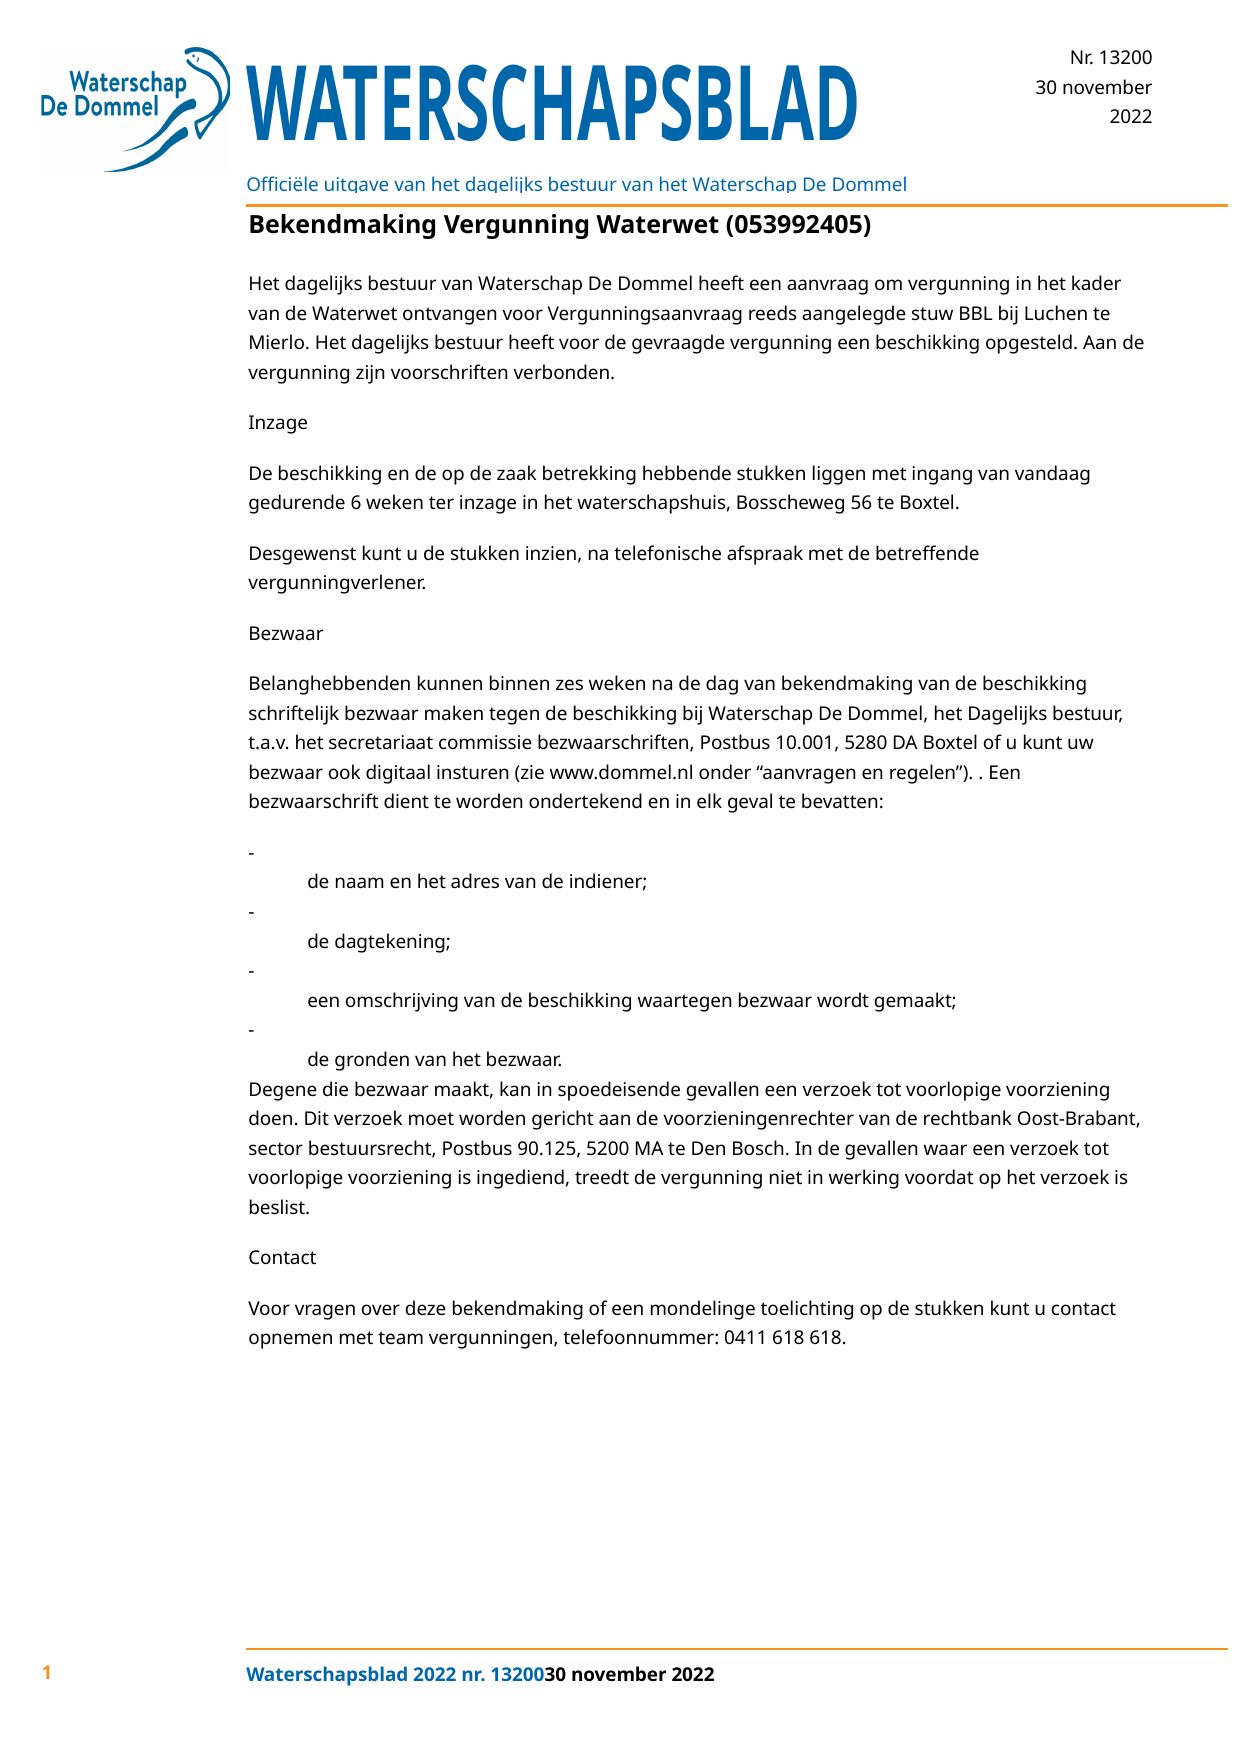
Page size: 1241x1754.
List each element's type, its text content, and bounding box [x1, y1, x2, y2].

list de gronden van het bezwaar. [248, 1046, 1152, 1072]
picture [45, 99, 51, 111]
text Het dagelijks bestuur van Waterschap De Dommel heeft een aanvraag om vergunning in het kader van de Waterwet ontvangen voor Vergunningsaanvraag reeds aangelegde stuw BBL bij Luchen te Mierlo. Het dagelijks bestuur heeft voor de gevraagde vergunning een beschikking opgesteld. Aan de vergunning zijn voorschriften verbonden. [248, 270, 1152, 385]
text Desgewenst kunt u de stukken inzien, na telefonische afspraak met de betreffende vergunningverlener. [248, 540, 1152, 595]
text Voor vragen over deze bekendmaking of een mondelinge toelichting op de stukken kunt u contact opnemen met team vergunningen, telefoonnummer: 0411 618 618. [248, 1295, 1152, 1350]
list een omschrijving van de beschikking waartegen bezwaar wordt gemaakt; [248, 987, 1152, 1013]
picture [198, 118, 210, 131]
text Belanghebbenden kunnen binnen zes weken na de dag van bekendmaking van de beschikking schriftelijk bezwaar maken tegen de beschikking bij Waterschap De Dommel, het Dagelijks bestuur, t.a.v. het secretariaat commissie bezwaarschriften, Postbus 10.001, 5280 DA Boxtel of u kunt uw bezwaar ook digitaal insturen (zie www.dommel.nl onder “aanvragen en regelen”). . Een bezwaarschrift dient te worden ondertekend en in elk geval te bevatten: [248, 670, 1152, 814]
text Inzage [248, 409, 1152, 435]
list de dagtekening; [248, 928, 1152, 953]
text Bekendmaking Vergunning Waterwet (053992405) [248, 207, 1152, 241]
picture [204, 47, 231, 76]
text Bezwaar [248, 620, 1152, 646]
list de naam en het adres van de indiener; [248, 869, 1152, 894]
text Contact [248, 1244, 1152, 1270]
text Degene die bezwaar maakt, kan in spoedeisende gevallen een verzoek tot voorlopige voorziening doen. Dit verzoek moet worden gericht aan de voorzieningenrechter van de rechtbank Oost-Brabant, sector bestuursrecht, Postbus 90.125, 5200 MA te Den Bosch. In de gevallen waar een verzoek tot voorlopige voorziening is ingediend, treedt de vergunning niet in werking voordat op het verzoek is beslist. [248, 1076, 1152, 1220]
text De beschikking en de op de zaak betrekking hebbende stukken liggen met ingang van vandaag gedurende 6 weken ter inzage in het waterschapshuis, Bosscheweg 56 te Boxtel. [248, 460, 1152, 515]
picture [41, 47, 231, 172]
